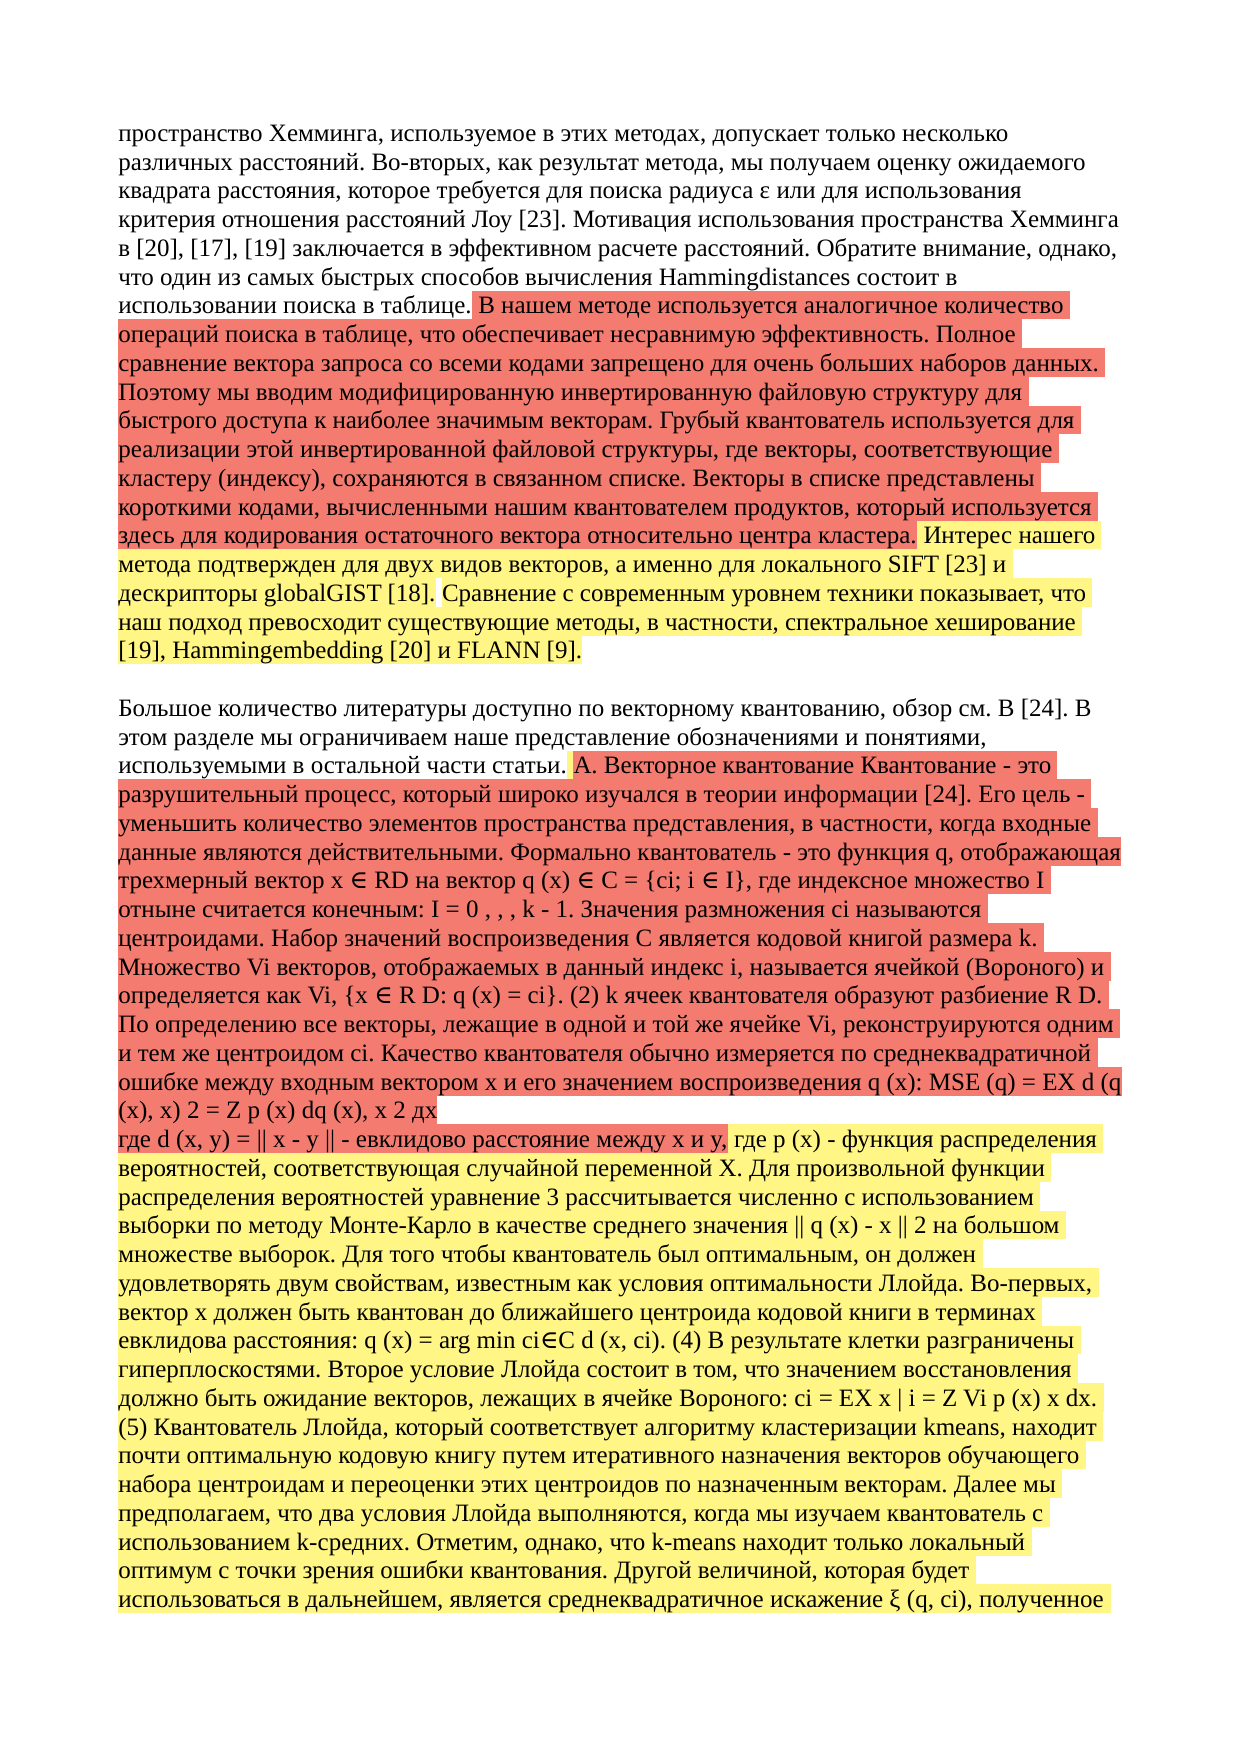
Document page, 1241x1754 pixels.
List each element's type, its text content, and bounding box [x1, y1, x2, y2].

text Большое количество литературы доступно по векторному квантованию, обзор см. В [24]. В этом разделе мы ограничиваем наше представление обозначениями и понятиями, используемыми в остальной части статьи. A. Векторное квантование Квантование - это разрушительный процесс, который широко изучался в теории информации [24]. Его цель - уменьшить количество элементов пространства представления, в частности, когда входные данные являются действительными. Формально квантователь - это функция q, отображающая трехмерный вектор x ∈ RD на вектор q (x) ∈ C = {ci; i ∈ I}, где индексное множество I отныне считается конечным: I = 0 , , , k - 1. Значения размножения ci называются центроидами. Набор значений воспроизведения C является кодовой книгой размера k. Множество Vi векторов, отображаемых в данный индекс i, называется ячейкой (Вороного) и определяется как Vi, {x ∈ R D: q (x) = ci}. (2) k ячеек квантователя образуют разбиение R D. По определению все векторы, лежащие в одной и той же ячейке Vi, реконструируются одним и тем же центроидом ci. Качество квантователя обычно измеряется по среднеквадратичной ошибке между входным вектором x и его значением воспроизведения q (x): MSE (q) = EX d (q (x), x) 2 = Z p (x) dq (х), х 2 дх [118, 693, 1122, 1124]
text пространство Хемминга, используемое в этих методах, допускает только несколько различных расстояний. Во-вторых, как результат метода, мы получаем оценку ожидаемого квадрата расстояния, которое требуется для поиска радиуса ε или для использования критерия отношения расстояний Лоу [23]. Мотивация использования пространства Хемминга в [20], [17], [19] заключается в эффективном расчете расстояний. Обратите внимание, однако, что один из самых быстрых способов вычисления Hammingdistances состоит в использовании поиска в таблице. В нашем методе используется аналогичное количество операций поиска в таблице, что обеспечивает несравнимую эффективность. Полное сравнение вектора запроса со всеми кодами запрещено для очень больших наборов данных. Поэтому мы вводим модифицированную инвертированную файловую структуру для быстрого доступа к наиболее значимым векторам. Грубый квантователь используется для реализации этой инвертированной файловой структуры, где векторы, соответствующие кластеру (индексу), сохраняются в связанном списке. Векторы в списке представлены короткими кодами, вычисленными нашим квантователем продуктов, который используется здесь для кодирования остаточного вектора относительно центра кластера. Интерес нашего метода подтвержден для двух видов векторов, а именно для локального SIFT [23] и дескрипторы globalGIST [18]. Сравнение с современным уровнем техники показывает, что наш подход превосходит существующие методы, в частности, спектральное хеширование [19], Hammingembedding [20] и FLANN [9]. [118, 118, 1122, 664]
text где d (x, y) = || x - y || - евклидово расстояние между x и y, где p (x) - функция распределения вероятностей, соответствующая случайной переменной X. Для произвольной функции распределения вероятностей уравнение 3 рассчитывается численно с использованием выборки по методу Монте-Карло в качестве среднего значения || q (x) - x || 2 на большом множестве выборок. Для того чтобы квантователь был оптимальным, он должен удовлетворять двум свойствам, известным как условия оптимальности Ллойда. Во-первых, вектор x должен быть квантован до ближайшего центроида кодовой книги в терминах евклидова расстояния: q (x) = arg min ci∈C d (x, ci). (4) В результате клетки разграничены гиперплоскостями. Второе условие Ллойда состоит в том, что значением восстановления должно быть ожидание векторов, лежащих в ячейке Вороного: ci = EX x | i = Z Vi p (x) x dx. (5) Квантователь Ллойда, который соответствует алгоритму кластеризации kmeans, находит почти оптимальную кодовую книгу путем итеративного назначения векторов обучающего набора центроидам и переоценки этих центроидов по назначенным векторам. Далее мы предполагаем, что два условия Ллойда выполняются, когда мы изучаем квантователь с использованием k-средних. Отметим, однако, что k-means находит только локальный оптимум с точки зрения ошибки квантования. Другой величиной, которая будет использоваться в дальнейшем, является среднеквадратичное искажение ξ (q, ci), полученное [118, 1124, 1122, 1613]
